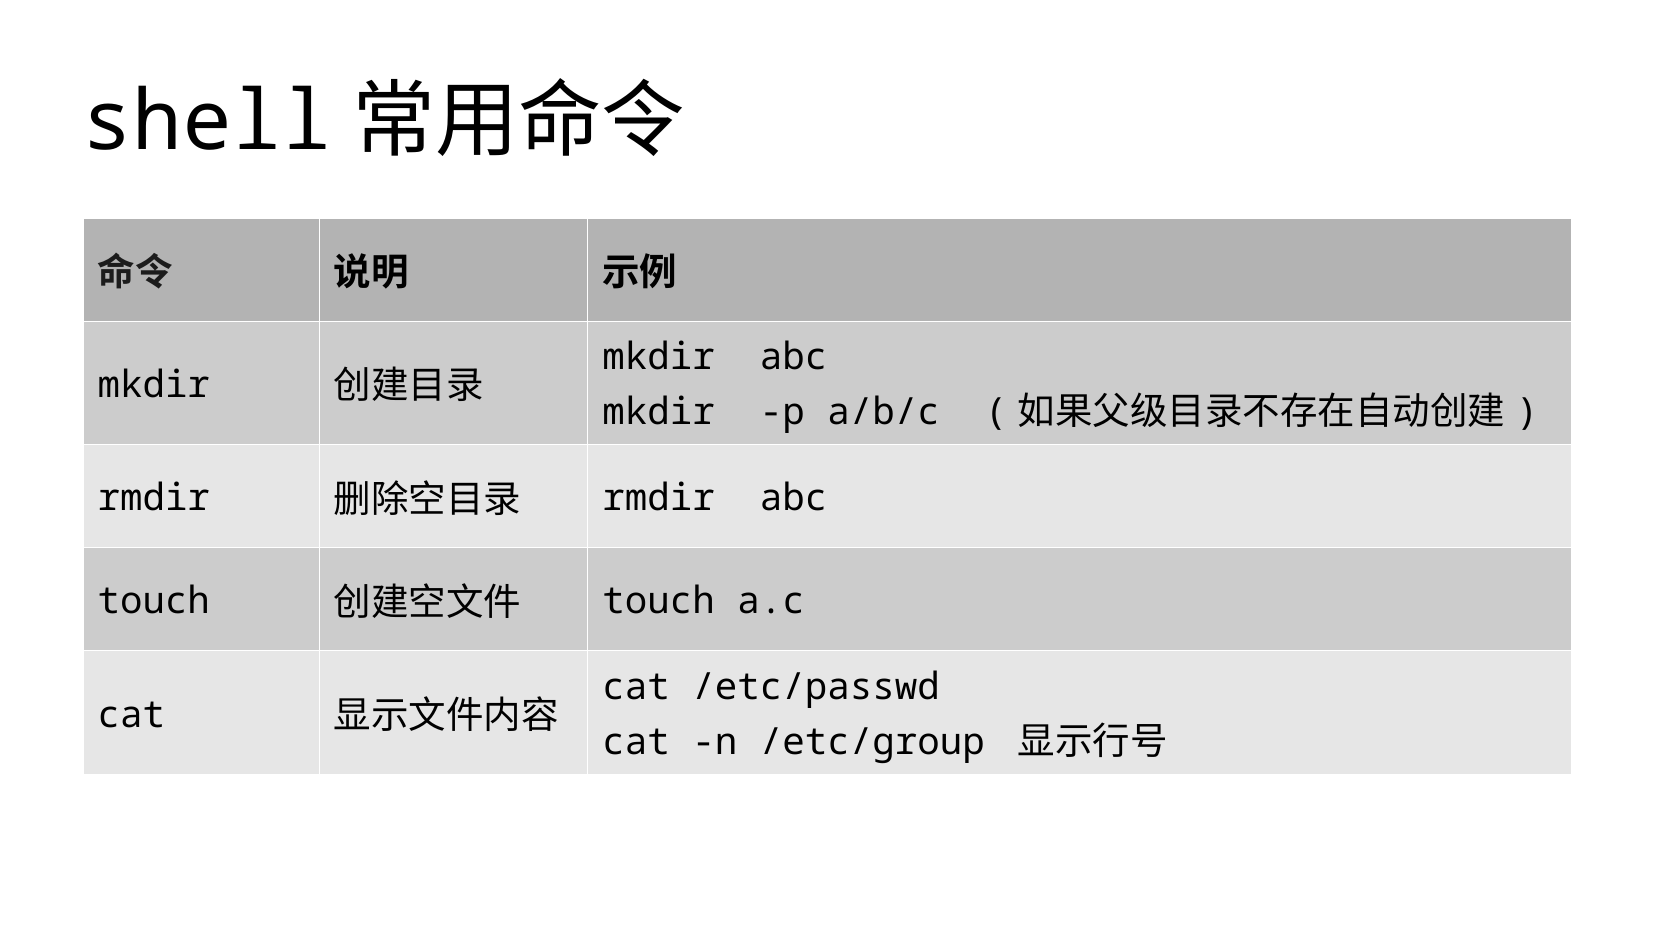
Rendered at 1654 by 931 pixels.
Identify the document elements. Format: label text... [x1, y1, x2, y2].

table_cell mkdir abc mkdir -p a/b/c (如果父级目录不存在自动创建) [588, 322, 1571, 444]
table_cell touch [84, 548, 319, 650]
table_header 示例 [588, 219, 1571, 321]
table_header 说明 [320, 219, 587, 321]
table_cell cat [84, 651, 319, 774]
table_cell rmdir [84, 445, 319, 547]
table_cell 显示文件内容 [320, 651, 587, 774]
table_cell touch a.c [588, 548, 1571, 650]
table_cell cat /etc/passwd cat -n /etc/group 显示行号 [588, 651, 1571, 774]
table_cell rmdir abc [588, 445, 1571, 547]
table_cell 创建目录 [320, 322, 587, 444]
table_header 命令 [84, 219, 319, 321]
table_cell 删除空目录 [320, 445, 587, 547]
table_cell mkdir [84, 322, 319, 444]
table_cell 创建空文件 [320, 548, 587, 650]
title shell常用命令 [82, 37, 1571, 189]
